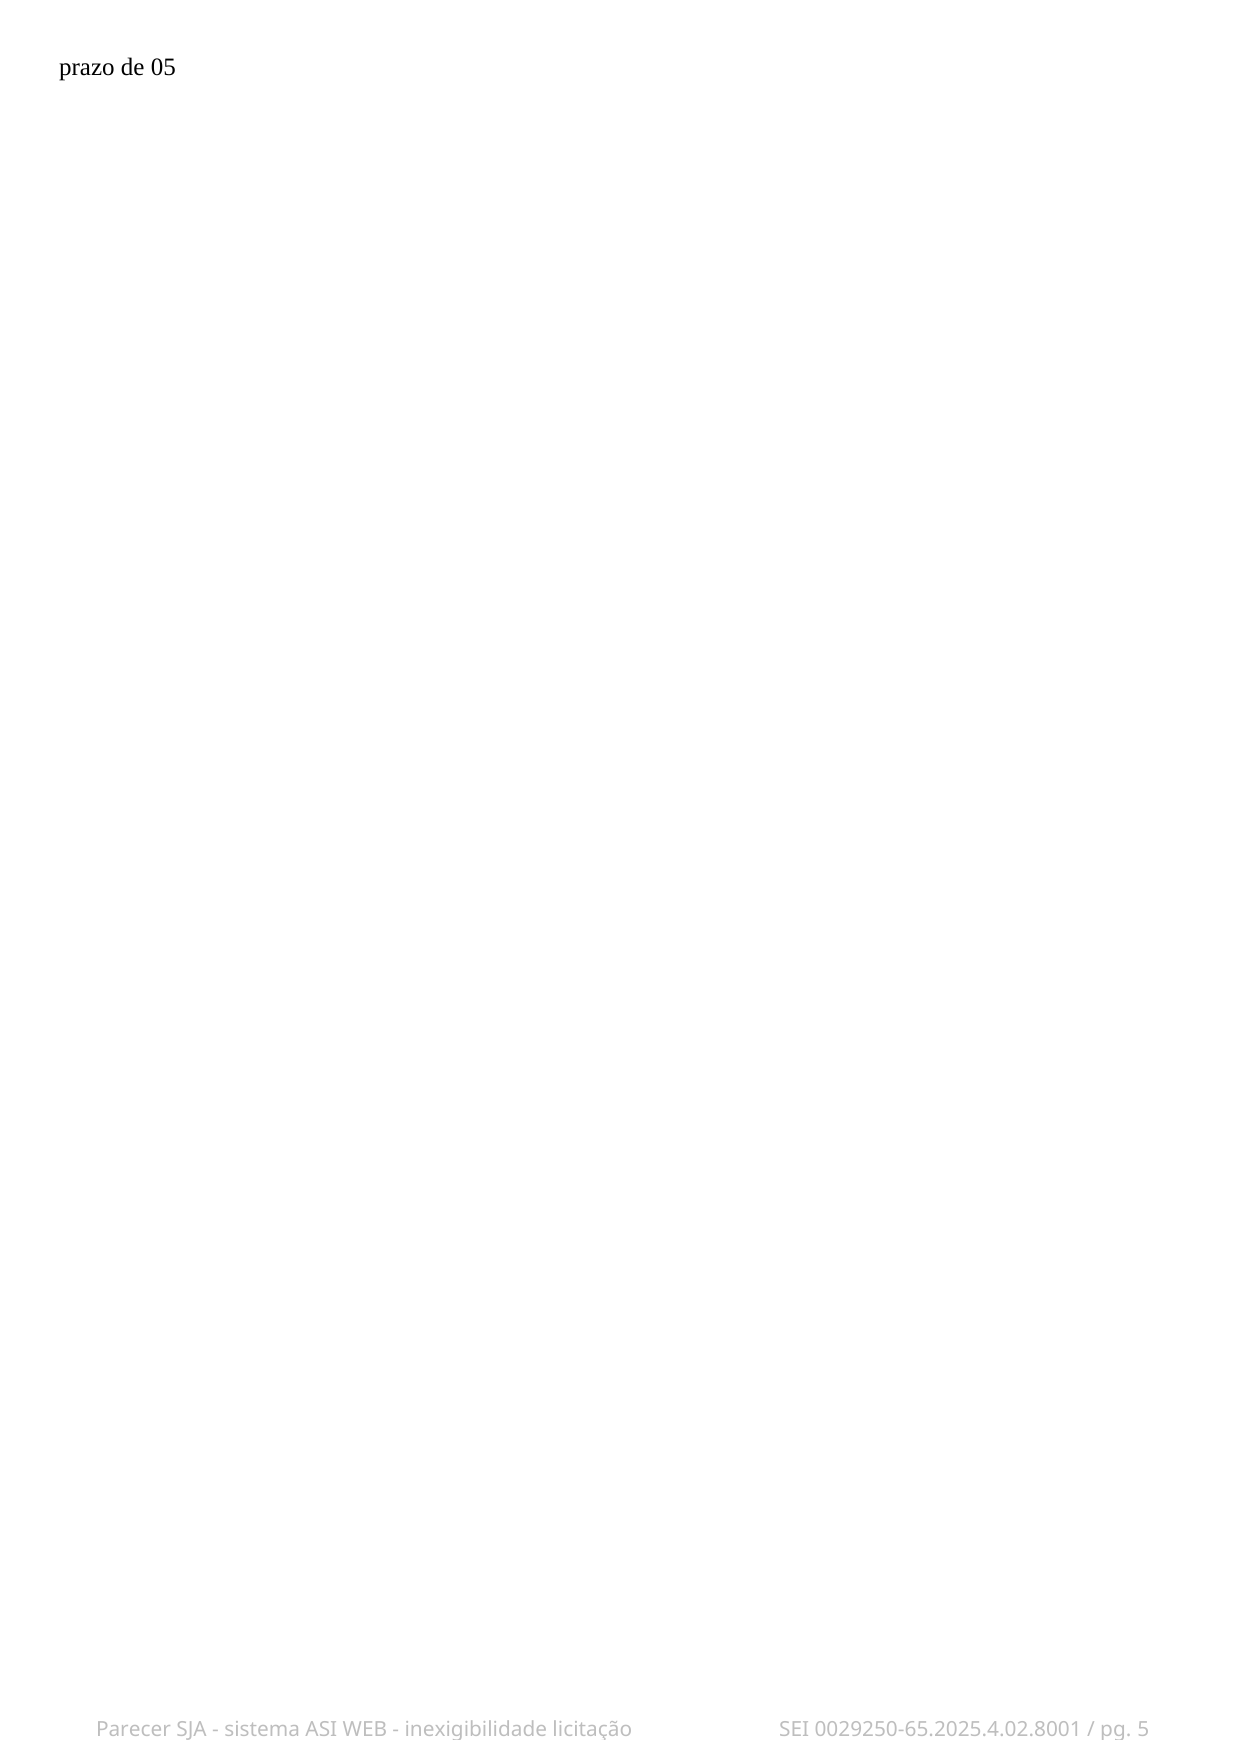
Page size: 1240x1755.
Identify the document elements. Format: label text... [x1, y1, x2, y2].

list prazo de 05 [59, 52, 1168, 81]
